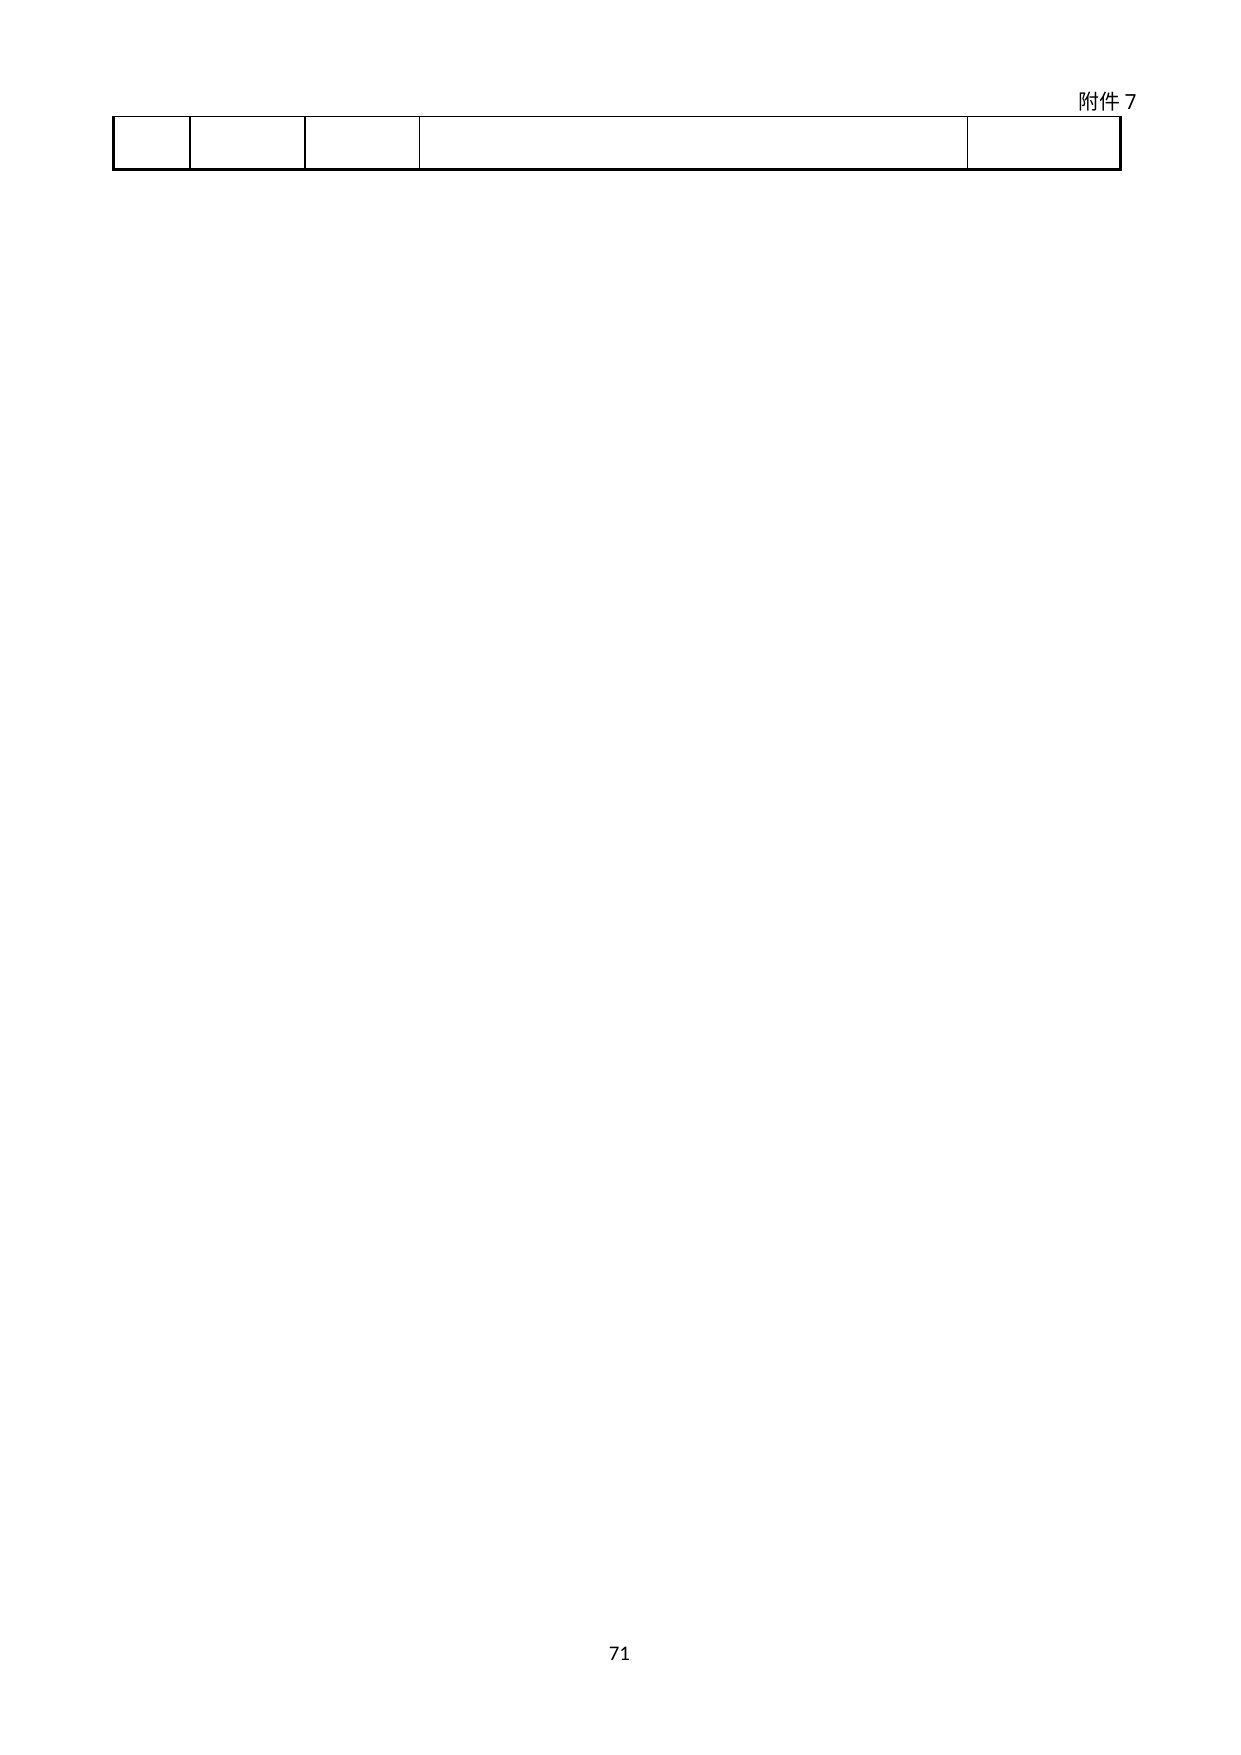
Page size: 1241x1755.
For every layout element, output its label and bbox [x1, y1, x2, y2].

table_cell [306, 117, 419, 168]
table_cell [191, 117, 304, 168]
table_cell [115, 117, 189, 168]
table_cell [968, 117, 1119, 168]
table_cell [420, 117, 967, 168]
